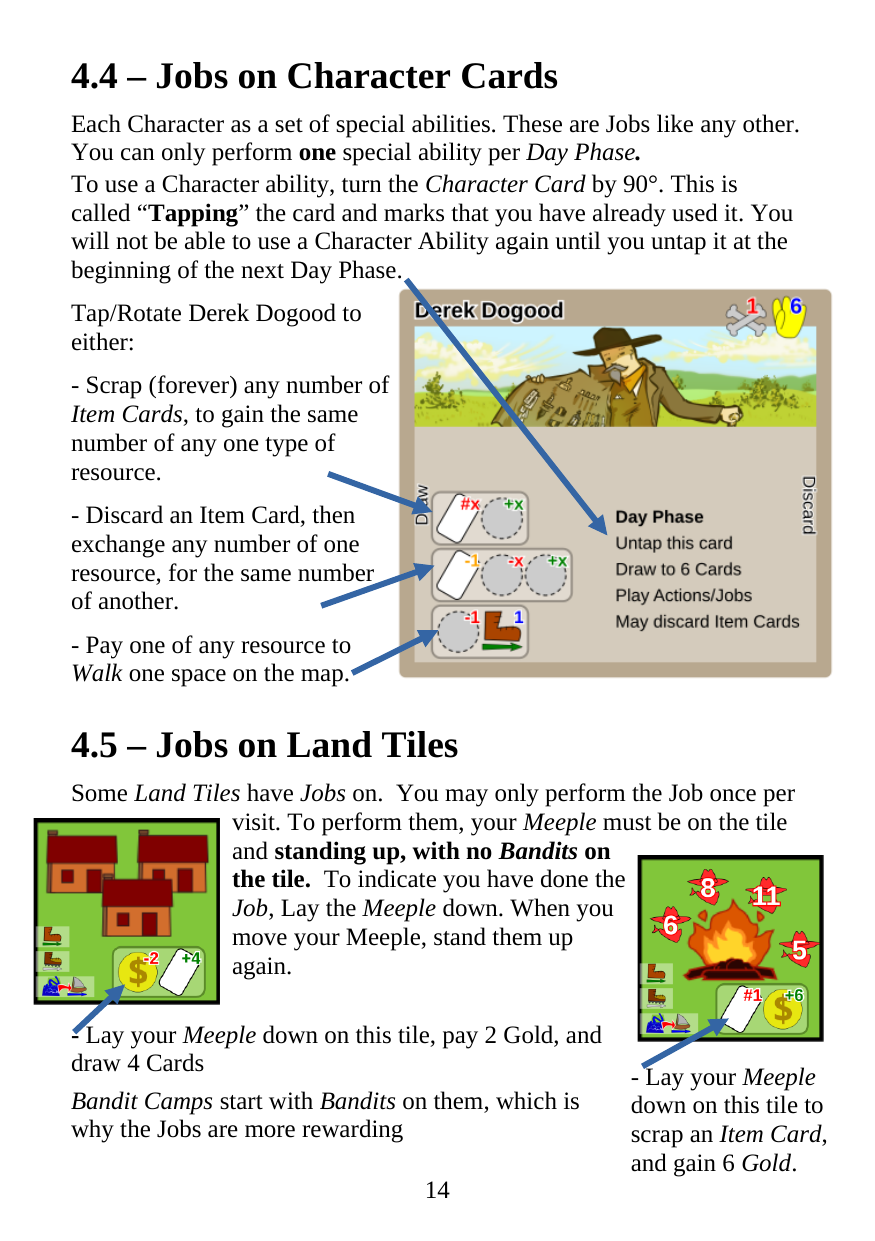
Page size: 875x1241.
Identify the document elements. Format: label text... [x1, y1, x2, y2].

picture [33, 818, 220, 1005]
subtitle 4.4 – Jobs on Character Cards [71, 53, 803, 96]
text - Scrap (forever) any number of Item Cards, to gain the same number of any one type of resource. [71, 371, 395, 486]
text - Lay your Meeple down on this tile, pay 2 Gold, and draw 4 Cards [71, 1020, 803, 1077]
text Each Character as a set of special abilities. These are Jobs like any other. You can only perform one special ability per Day Phase. [71, 109, 803, 166]
subtitle 4.5 – Jobs on Land Tiles [71, 723, 803, 766]
picture [637, 855, 824, 1042]
text - Pay one of any resource to Walk one space on the map. [71, 630, 803, 687]
text Bandit Camps start with Bandits on them, which is why the Jobs are more rewarding [71, 1086, 803, 1143]
text To use a Character ability, turn the Character Card by 90°. This is called “Tapping” the card and marks that you have already used it. You will not be able to use a Character Ability again until you untap it at the beginning of the next Day Phase. [71, 169, 803, 284]
text Tap/Rotate Derek Dogood to either: [71, 298, 395, 356]
text Some Land Tiles have Jobs on. You may only perform the Job once per visit. To perform them, your Meeple must be on the tile and standing up, with no Bandits on the tile. To indicate you have done the Job, Lay the Meeple down. When you move your Meeple, stand them up again. [71, 778, 803, 979]
text - Discard an Item Card, then exchange any number of one resource, for the same number of another. [71, 500, 395, 615]
picture [395, 285, 836, 682]
